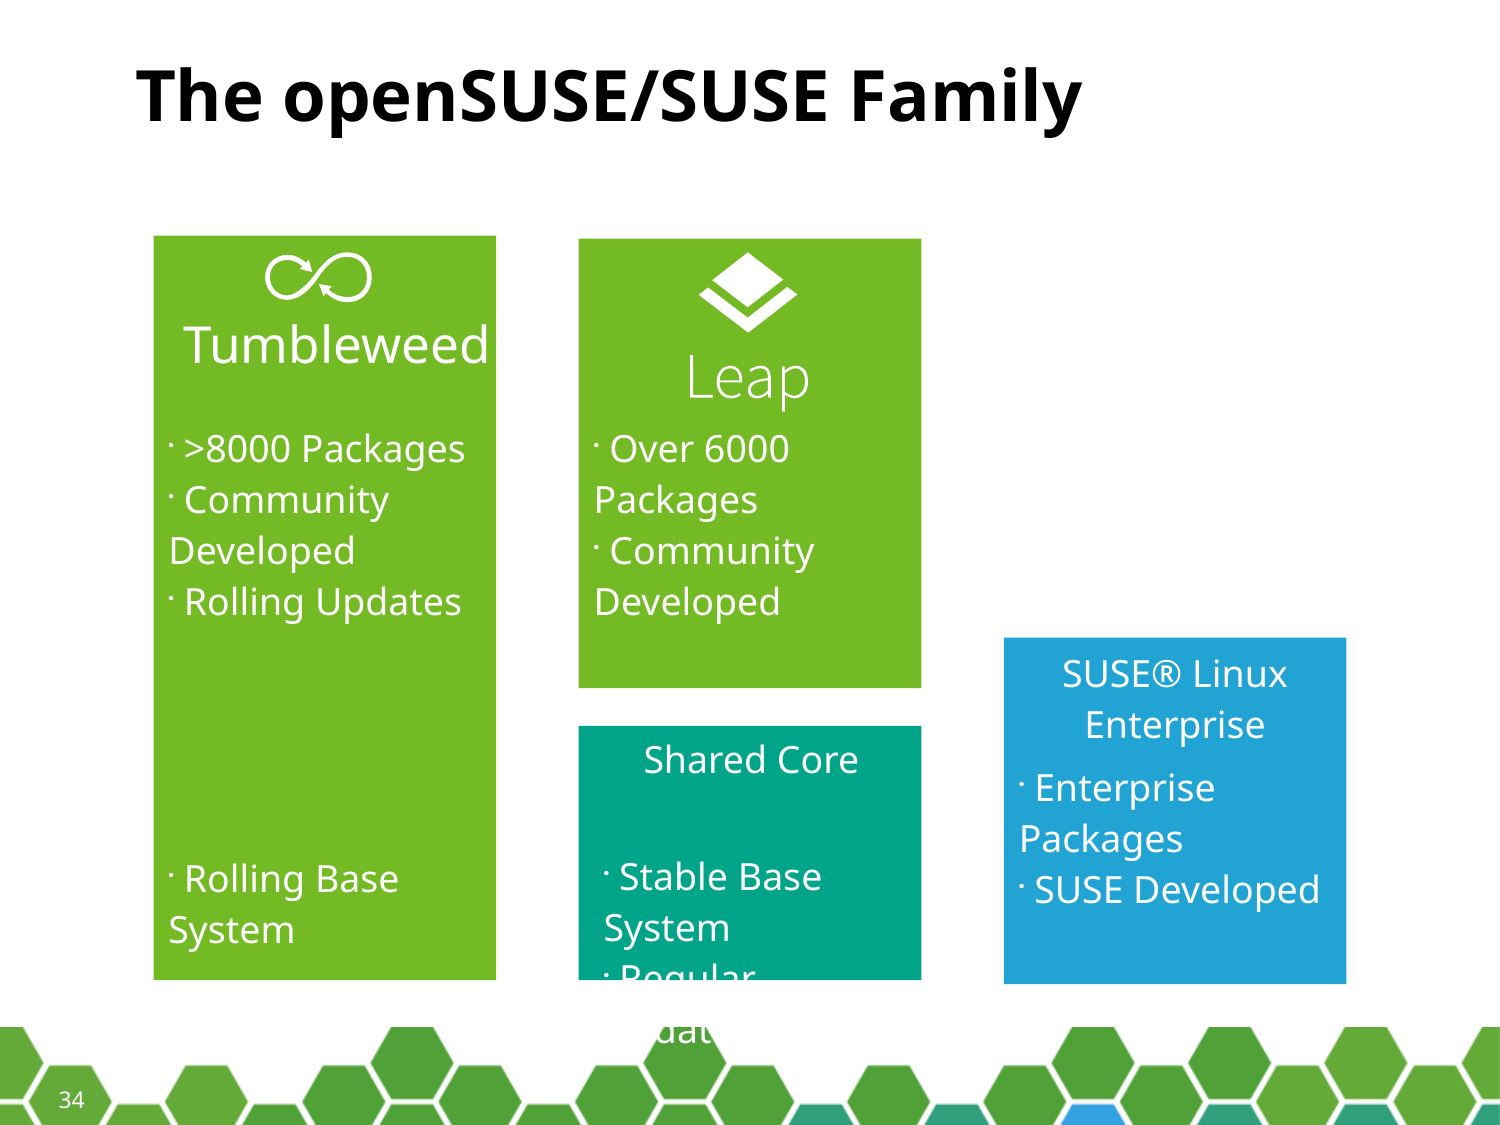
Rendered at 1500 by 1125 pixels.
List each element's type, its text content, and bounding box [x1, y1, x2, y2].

picture [667, 228, 833, 436]
picture [164, 233, 519, 384]
text_box Rolling Base System [153, 793, 487, 962]
text_box [833, 238, 922, 689]
title The openSUSE/SUSE Family [135, 12, 1372, 175]
text_box Over 6000 Packages Community Developed [578, 415, 912, 760]
text_box [153, 235, 497, 981]
text_box SUSE® Linux Enterprise [1014, 640, 1336, 753]
text_box [1003, 637, 1347, 985]
text_box Stable Base System Regular Updates [588, 791, 922, 1059]
picture [0, 1027, 1500, 1125]
text_box Shared Core [591, 760, 912, 789]
text_box Enterprise Packages SUSE Developed [1003, 753, 1337, 1098]
text_box [578, 238, 667, 415]
text_box >8000 Packages Community Developed Rolling Updates [153, 415, 487, 760]
